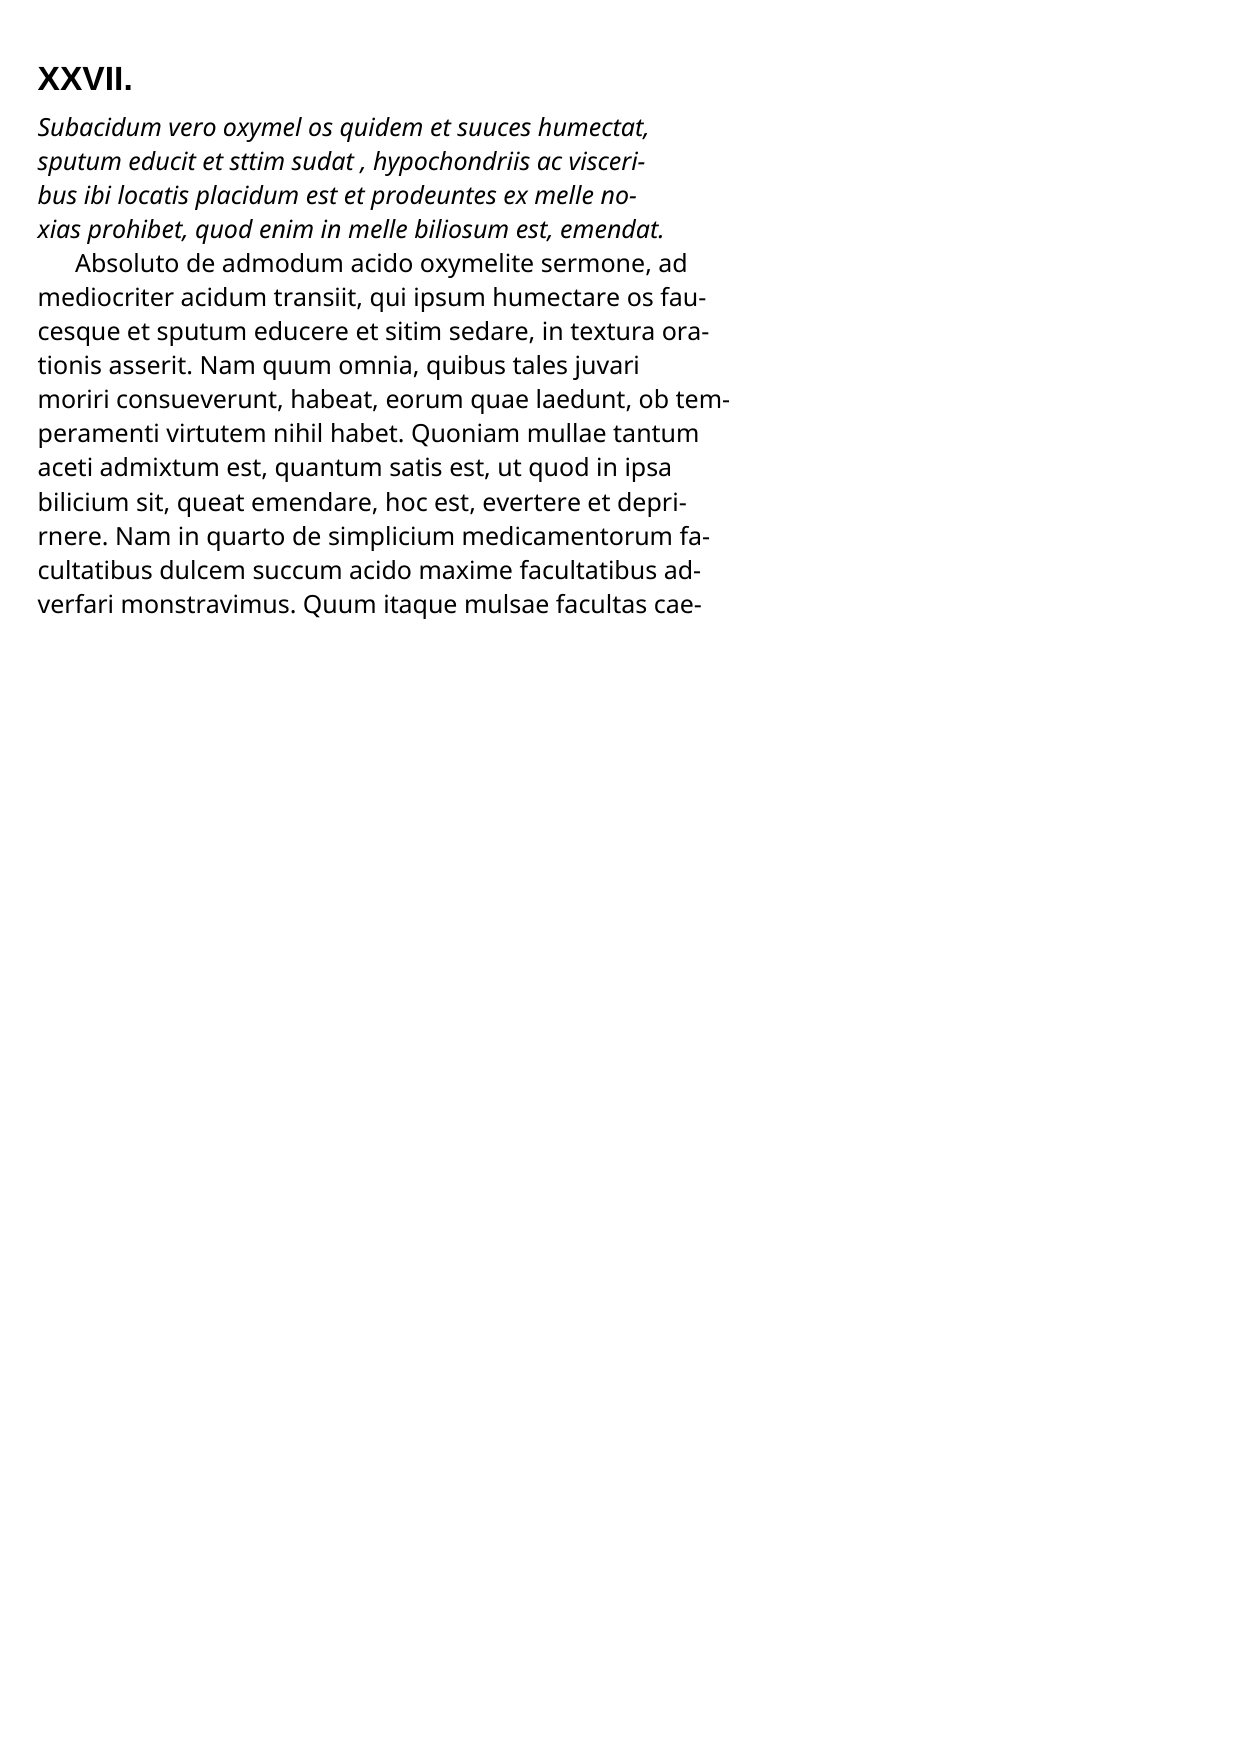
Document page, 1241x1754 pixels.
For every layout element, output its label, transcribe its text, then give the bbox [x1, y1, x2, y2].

text Absoluto de admodum acido oxymelite sermone, ad mediocriter acidum transiit, qui ipsum humectare os fau- cesque et sputum educere et sitim sedare, in textura ora- tionis asserit. Nam quum omnia, quibus tales juvari moriri consueverunt, habeat, eorum quae laedunt, ob tem- peramenti virtutem nihil habet. Quoniam mullae tantum aceti admixtum est, quantum satis est, ut quod in ipsa bilicium sit, queat emendare, hoc est, evertere et depri- rnere. Nam in quarto de simplicium medicamentorum fa- cultatibus dulcem succum acido maxime facultatibus ad- verfari monstravimus. Quum itaque mulsae facultas cae- [37, 246, 1203, 620]
subtitle XXVII. [37, 58, 1203, 97]
text Subacidum vero oxymel os quidem et suuces humectat, sputum educit et sttim sudat , hypochondriis ac visceri- bus ibi locatis placidum est et prodeuntes ex melle no- xias prohibet, quod enim in melle biliosum est, emendat. [37, 109, 1203, 246]
